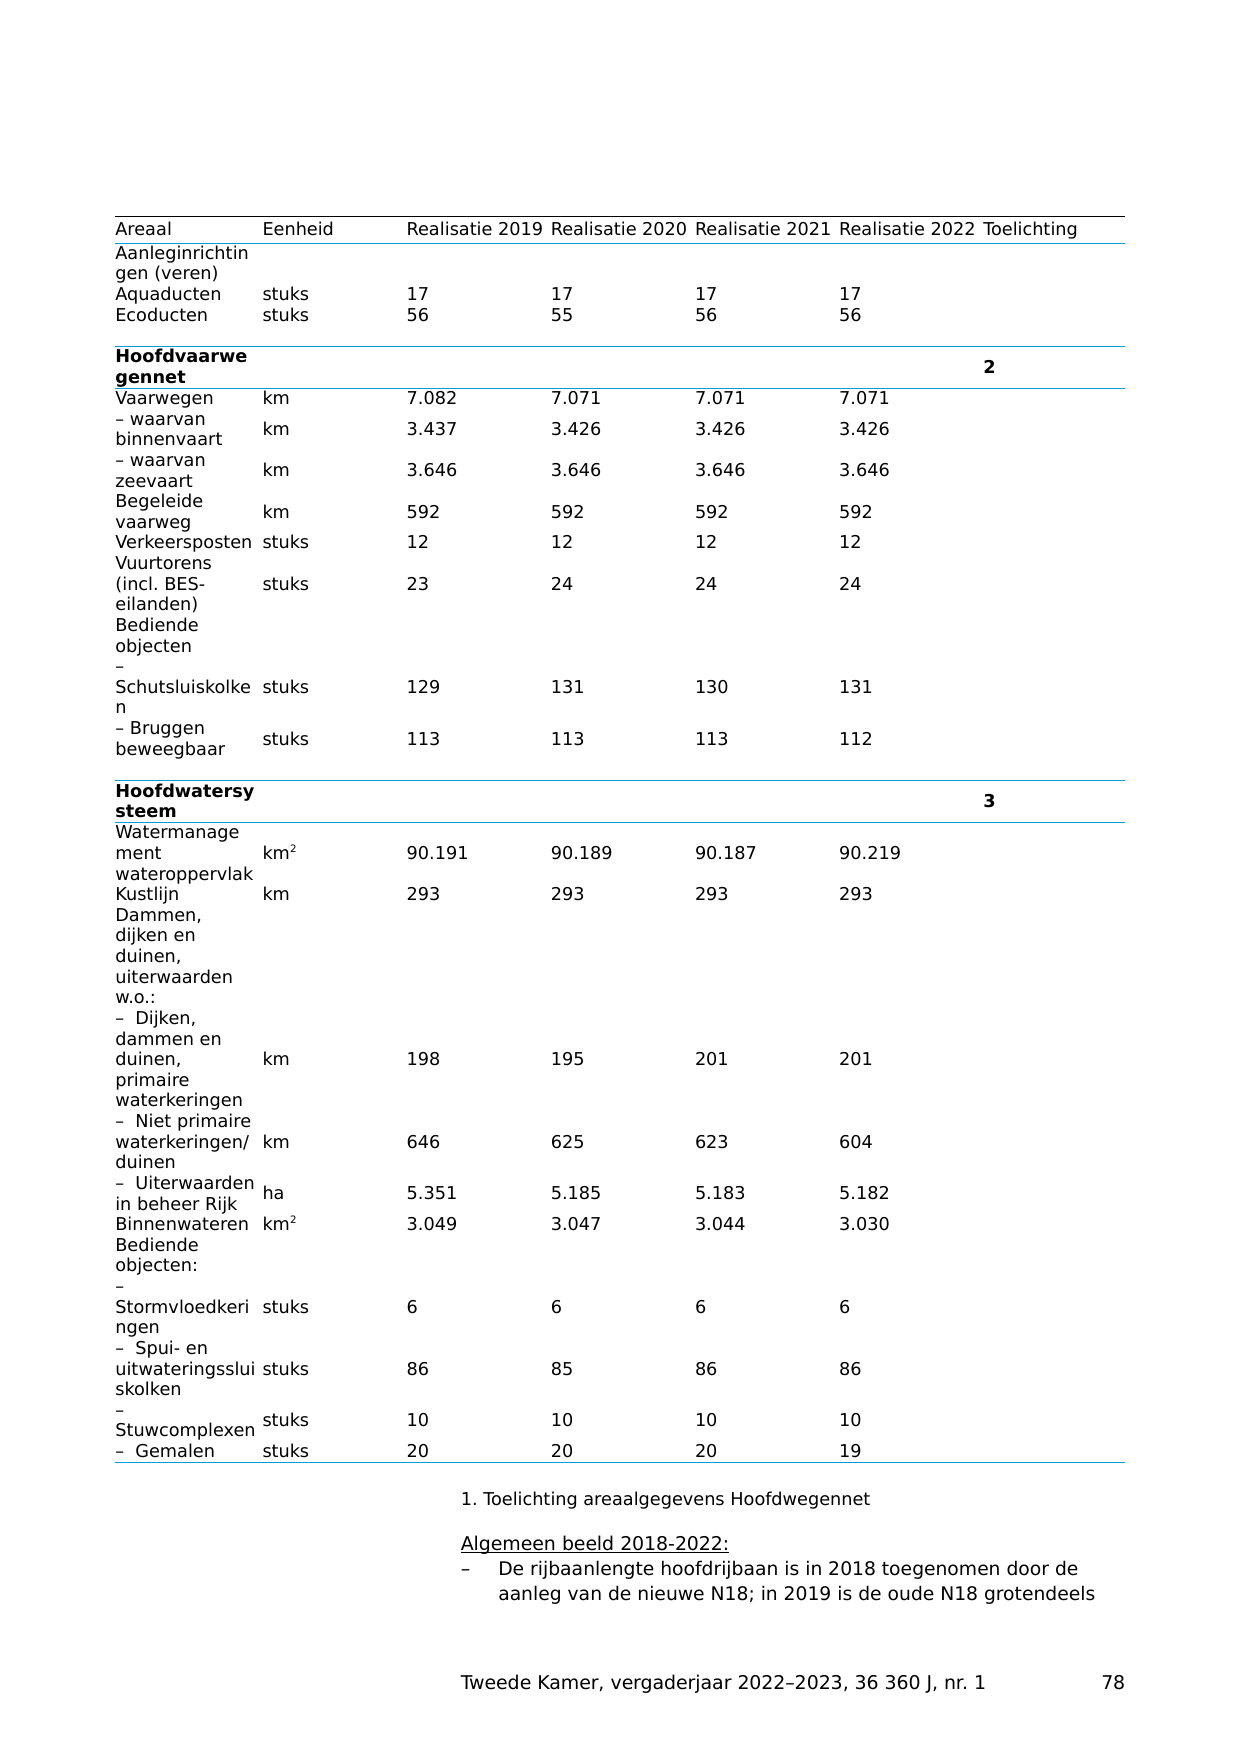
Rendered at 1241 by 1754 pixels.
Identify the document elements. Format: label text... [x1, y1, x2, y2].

table_cell – waarvan binnenvaart [115, 409, 259, 450]
table_cell [115, 325, 259, 346]
table_cell [259, 1235, 403, 1276]
table_cell 130 [692, 656, 836, 718]
table_cell Ecoducten [115, 305, 259, 325]
table_cell [259, 905, 403, 1008]
table_cell 2 [980, 347, 1125, 388]
table_cell 3.047 [548, 1214, 692, 1235]
table_cell 5.351 [404, 1173, 548, 1214]
table_cell 56 [836, 305, 980, 325]
table_cell 7.071 [548, 389, 692, 409]
table_cell 17 [836, 284, 980, 304]
table_cell [980, 718, 1125, 759]
table_cell Realisatie 2021 [692, 217, 836, 243]
table_cell stuks [259, 1338, 403, 1400]
table_cell 129 [404, 656, 548, 718]
table_cell [548, 615, 692, 656]
table_cell km [259, 389, 403, 409]
table_cell 3.646 [692, 450, 836, 491]
table_cell 113 [548, 718, 692, 759]
table_cell [980, 450, 1125, 491]
table_cell 293 [692, 884, 836, 905]
table_cell – Stormvloedkeringen [115, 1276, 259, 1338]
table_cell 592 [404, 491, 548, 532]
table_cell 85 [548, 1338, 692, 1400]
table_cell 56 [692, 305, 836, 325]
table_cell 86 [692, 1338, 836, 1400]
table_cell 198 [404, 1008, 548, 1111]
table_cell – Schutsluiskolken [115, 656, 259, 718]
table_cell [980, 1235, 1125, 1276]
table_cell 625 [548, 1111, 692, 1173]
table_cell 7.082 [404, 389, 548, 409]
table_cell 20 [692, 1441, 836, 1462]
table_cell [980, 533, 1125, 553]
text Algemeen beeld 2018-2022: [461, 1533, 1125, 1555]
table_cell 6 [836, 1276, 980, 1338]
table_cell [980, 1008, 1125, 1111]
table_cell [404, 905, 548, 1008]
table_cell 3.426 [836, 409, 980, 450]
table_cell Begeleide vaarweg [115, 491, 259, 532]
table_cell 24 [836, 553, 980, 615]
table_cell 604 [836, 1111, 980, 1173]
table_cell [259, 347, 403, 388]
table_cell 10 [548, 1400, 692, 1441]
table_cell stuks [259, 1276, 403, 1338]
table_cell 12 [836, 533, 980, 553]
table_cell [836, 615, 980, 656]
table_cell – Spui- en uitwateringssluiskolken [115, 1338, 259, 1400]
table_cell [980, 1111, 1125, 1173]
table_cell 6 [692, 1276, 836, 1338]
table_cell 3 [980, 781, 1125, 822]
table_cell stuks [259, 1441, 403, 1462]
table_cell 7.071 [836, 389, 980, 409]
table_cell [548, 905, 692, 1008]
table_cell 10 [836, 1400, 980, 1441]
table_cell 56 [404, 305, 548, 325]
table_cell [692, 781, 836, 822]
table_cell 90.191 [404, 823, 548, 884]
table_cell 17 [692, 284, 836, 304]
table_cell [980, 389, 1125, 409]
table_cell [548, 347, 692, 388]
table_cell Vuurtorens (incl. BES-eilanden) [115, 553, 259, 615]
table_cell [548, 759, 692, 780]
table_cell Verkeersposten [115, 533, 259, 553]
table_cell 3.426 [548, 409, 692, 450]
table_cell 17 [404, 284, 548, 304]
table_cell 10 [692, 1400, 836, 1441]
table_cell km [259, 409, 403, 450]
table_cell [692, 244, 836, 284]
table_cell stuks [259, 533, 403, 553]
table_cell 20 [548, 1441, 692, 1462]
table_cell [404, 347, 548, 388]
table_cell 113 [692, 718, 836, 759]
table_cell 6 [548, 1276, 692, 1338]
table_cell [115, 759, 259, 780]
table_cell [980, 759, 1125, 780]
table_cell 24 [548, 553, 692, 615]
table_cell [404, 244, 548, 284]
table_cell – Bruggen beweegbaar [115, 718, 259, 759]
list De rijbaanlengte hoofdrijbaan is in 2018 toegenomen door de aanleg van de nieuwe N18; in 2019 is de oude N18 grotendeels [461, 1555, 1125, 1605]
table_cell [836, 905, 980, 1008]
table_cell [980, 1441, 1125, 1462]
table_cell 5.182 [836, 1173, 980, 1214]
table_cell 55 [548, 305, 692, 325]
table_cell km [259, 884, 403, 905]
table_cell 86 [404, 1338, 548, 1400]
table_cell Areaal [115, 217, 259, 243]
table_cell 646 [404, 1111, 548, 1173]
table_cell 592 [692, 491, 836, 532]
table_cell [692, 1235, 836, 1276]
table_cell [980, 553, 1125, 615]
table_cell [404, 759, 548, 780]
table_cell [836, 244, 980, 284]
table_cell [836, 1235, 980, 1276]
table_cell 131 [548, 656, 692, 718]
table_cell [980, 1173, 1125, 1214]
table_cell [980, 284, 1125, 304]
table_cell Aquaducten [115, 284, 259, 304]
table_cell – Gemalen [115, 1441, 259, 1462]
table_cell Realisatie 2019 [404, 217, 548, 243]
table_cell 20 [404, 1441, 548, 1462]
table_cell [836, 325, 980, 346]
table_cell [980, 656, 1125, 718]
table_cell – waarvan zeevaart [115, 450, 259, 491]
table_cell 623 [692, 1111, 836, 1173]
table_cell 86 [836, 1338, 980, 1400]
table_cell 131 [836, 656, 980, 718]
table_cell stuks [259, 656, 403, 718]
table_cell Watermanagement wateroppervlak [115, 823, 259, 884]
table_cell 6 [404, 1276, 548, 1338]
table_cell [259, 244, 403, 284]
table_cell [980, 905, 1125, 1008]
table_cell stuks [259, 718, 403, 759]
table_cell [404, 615, 548, 656]
table_cell [259, 759, 403, 780]
table_cell 10 [404, 1400, 548, 1441]
table_cell 3.437 [404, 409, 548, 450]
table_cell 24 [692, 553, 836, 615]
table_cell km [259, 491, 403, 532]
table_cell 3.646 [836, 450, 980, 491]
table_cell 17 [548, 284, 692, 304]
table_cell [836, 759, 980, 780]
table_cell 293 [404, 884, 548, 905]
table_cell 19 [836, 1441, 980, 1462]
table_cell – Stuwcomplexen [115, 1400, 259, 1441]
table_cell Hoofdvaarwegennet [115, 347, 259, 388]
table_cell km2 [259, 823, 403, 884]
table_cell 5.185 [548, 1173, 692, 1214]
table_cell [548, 781, 692, 822]
table_cell Hoofdwatersysteem [115, 781, 259, 822]
table_cell Eenheid [259, 217, 403, 243]
table_cell 592 [548, 491, 692, 532]
table_cell Bediende objecten: [115, 1235, 259, 1276]
table_cell 3.426 [692, 409, 836, 450]
table_cell – Dijken, dammen en duinen, primaire waterkeringen [115, 1008, 259, 1111]
table_cell 201 [836, 1008, 980, 1111]
table_cell stuks [259, 305, 403, 325]
table_cell 7.071 [692, 389, 836, 409]
table_cell 3.646 [404, 450, 548, 491]
table_cell [836, 781, 980, 822]
table_cell [980, 305, 1125, 325]
table_cell 3.646 [548, 450, 692, 491]
table_cell 592 [836, 491, 980, 532]
table_cell [980, 823, 1125, 884]
table_cell – Uiterwaarden in beheer Rijk [115, 1173, 259, 1214]
table_cell 113 [404, 718, 548, 759]
table_cell stuks [259, 553, 403, 615]
table_cell [692, 905, 836, 1008]
table_cell [980, 244, 1125, 284]
table_cell [980, 615, 1125, 656]
table_cell stuks [259, 284, 403, 304]
table_cell [692, 347, 836, 388]
table_cell 90.187 [692, 823, 836, 884]
table_cell 90.219 [836, 823, 980, 884]
table_cell [692, 759, 836, 780]
table_cell [980, 1214, 1125, 1235]
table_cell [259, 781, 403, 822]
table_cell Vaarwegen [115, 389, 259, 409]
table_cell [692, 615, 836, 656]
table_cell 12 [548, 533, 692, 553]
table_cell [836, 347, 980, 388]
table_cell [259, 615, 403, 656]
table_cell 3.044 [692, 1214, 836, 1235]
table_cell 3.049 [404, 1214, 548, 1235]
text 1. Toelichting areaalgegevens Hoofdwegennet [461, 1487, 1125, 1510]
table_cell [404, 781, 548, 822]
table_cell [980, 325, 1125, 346]
table_cell Dammen, dijken en duinen, uiterwaarden w.o.: [115, 905, 259, 1008]
table_cell km2 [259, 1214, 403, 1235]
table_cell ha [259, 1173, 403, 1214]
table_cell 90.189 [548, 823, 692, 884]
table_cell km [259, 1008, 403, 1111]
table_cell 293 [836, 884, 980, 905]
table_cell [404, 325, 548, 346]
table_header Tabel 39 Areaal netwerken RWS [115, 191, 1125, 216]
table_cell stuks [259, 1400, 403, 1441]
table_cell 5.183 [692, 1173, 836, 1214]
table_cell Bediende objecten [115, 615, 259, 656]
table_cell [980, 1338, 1125, 1400]
table_cell km [259, 1111, 403, 1173]
table_cell 293 [548, 884, 692, 905]
table_cell [980, 409, 1125, 450]
table_cell km [259, 450, 403, 491]
table_cell 201 [692, 1008, 836, 1111]
table_cell [980, 1400, 1125, 1441]
table_cell [980, 491, 1125, 532]
table_cell [980, 884, 1125, 905]
table_cell 12 [404, 533, 548, 553]
table_cell [980, 1276, 1125, 1338]
table_cell 23 [404, 553, 548, 615]
table_cell Realisatie 2020 [548, 217, 692, 243]
table_cell Binnenwateren [115, 1214, 259, 1235]
table_cell [548, 325, 692, 346]
table_cell 12 [692, 533, 836, 553]
table_cell 195 [548, 1008, 692, 1111]
table_cell Kustlijn [115, 884, 259, 905]
table_cell [259, 325, 403, 346]
table_cell Aanleginrichtingen (veren) [115, 244, 259, 284]
table_cell – Niet primaire waterkeringen/duinen [115, 1111, 259, 1173]
table_cell Toelichting [980, 217, 1125, 243]
table_cell [548, 244, 692, 284]
table_cell Realisatie 2022 [836, 217, 980, 243]
table_cell 112 [836, 718, 980, 759]
table_cell 3.030 [836, 1214, 980, 1235]
table_cell [548, 1235, 692, 1276]
table_cell [404, 1235, 548, 1276]
table_cell [692, 325, 836, 346]
